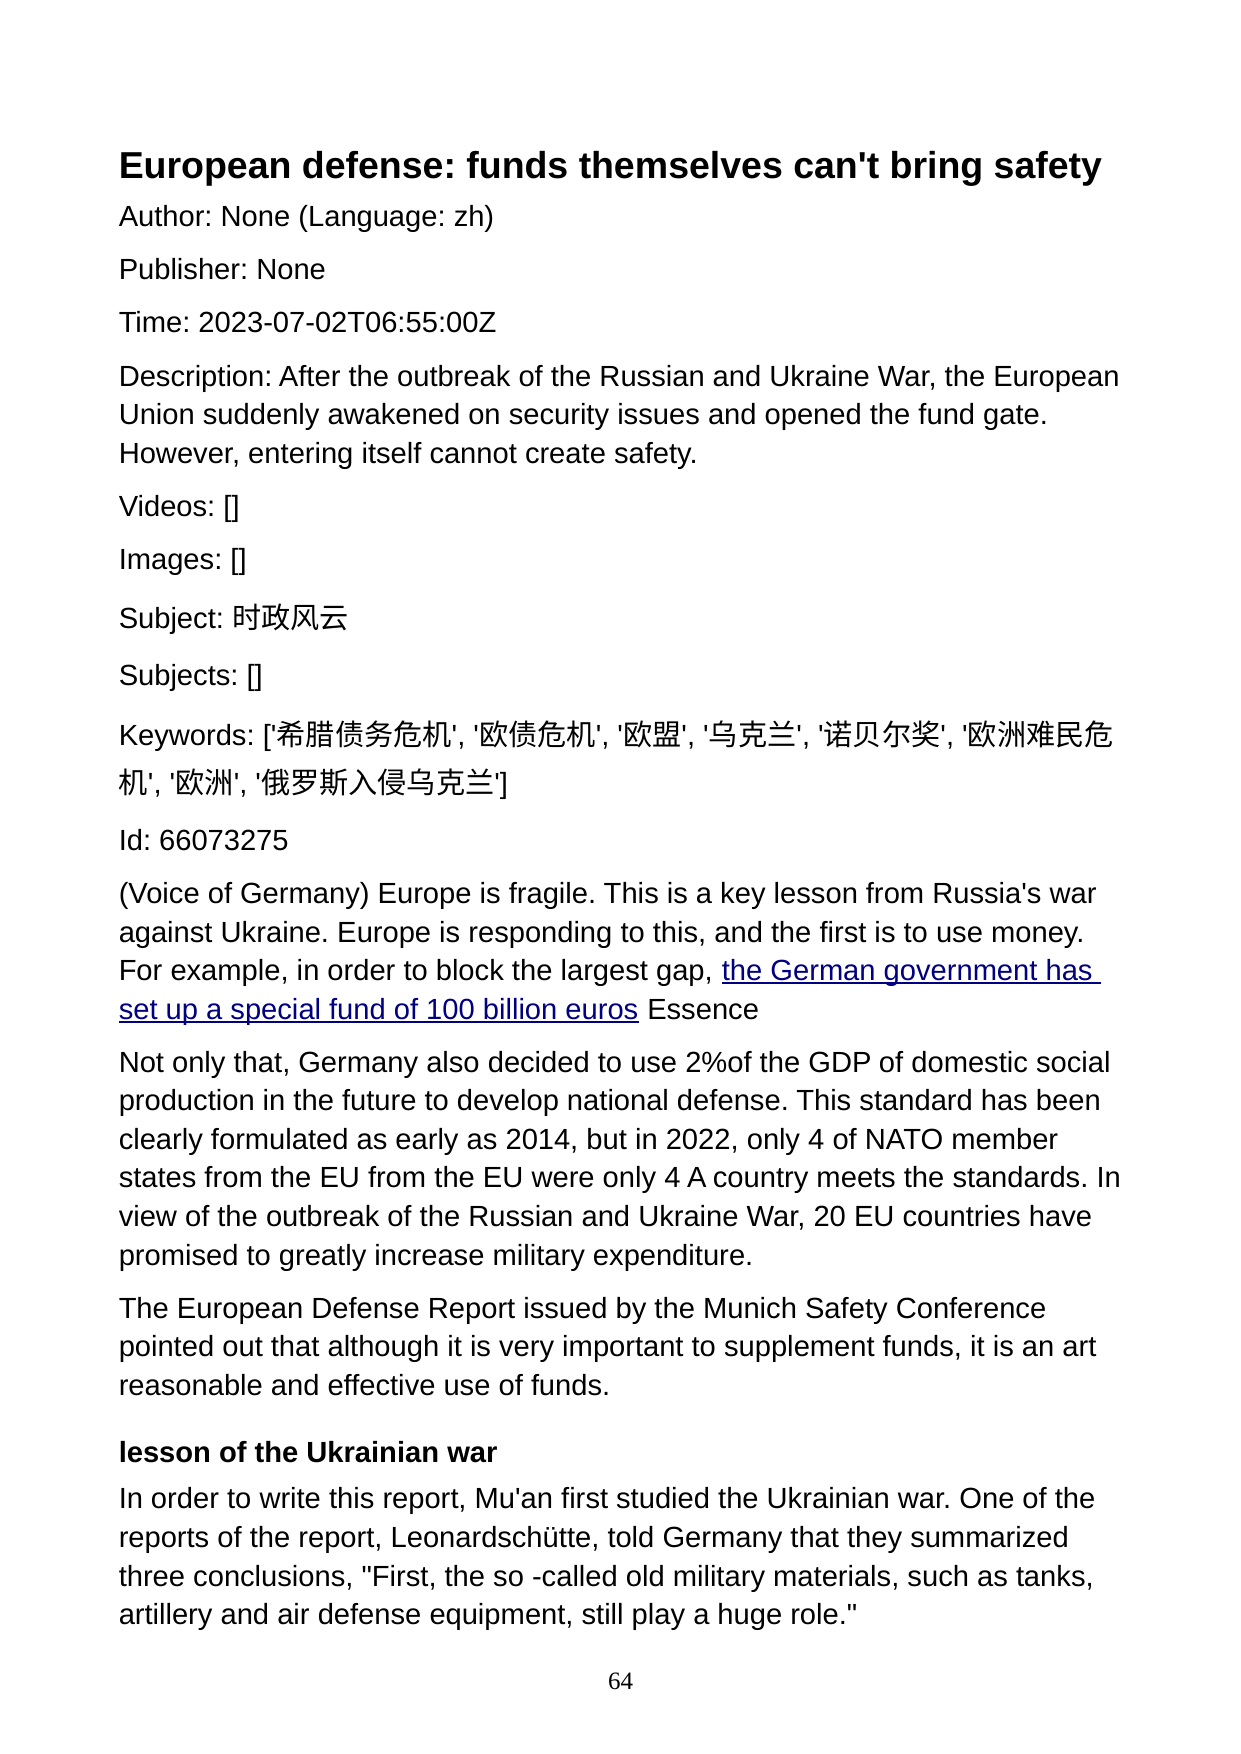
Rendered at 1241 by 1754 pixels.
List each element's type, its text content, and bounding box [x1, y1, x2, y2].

text Videos: [] [118, 489, 1122, 522]
text In order to write this report, Mu'an first studied the Ukrainian war. One of the reports of the report, Leonardschütte, told Germany that they summarized three conclusions, "First, the so -called old military materials, such as tanks, artillery and air defense equipment, still play a huge role." [118, 1481, 1122, 1631]
subtitle European defense: funds themselves can't bring safety [118, 143, 1122, 187]
text Description: After the outbreak of the Russian and Ukraine War, the European Union suddenly awakened on security issues and opened the fund gate. However, entering itself cannot create safety. [118, 358, 1122, 469]
text Subject: 时政风云 [118, 595, 1122, 637]
text Publisher: None [118, 252, 1122, 286]
text (Voice of Germany) Europe is fragile. This is a key lesson from Russia's war against Ukraine. Europe is responding to this, and the first is to use money. For example, in order to block the largest gap, the German government has set up a special fund of 100 billion euros Essence [118, 876, 1122, 1025]
text Not only that, Germany also decided to use 2%of the GDP of domestic social production in the future to develop national defense. This standard has been clearly formulated as early as 2014, but in 2022, only 4 of NATO member states from the EU from the EU were only 4 A country meets the standards. In view of the outbreak of the Russian and Ukraine War, 20 EU countries have promised to greatly increase military expenditure. [118, 1045, 1122, 1271]
text Subjects: [] [118, 658, 1122, 692]
subtitle lesson of the Ukrainian war [118, 1435, 1122, 1469]
text Id: 66073275 [118, 823, 1122, 856]
text Time: 2023-07-02T06:55:00Z [118, 305, 1122, 339]
text Keywords: ['希腊债务危机', '欧债危机', '欧盟', '乌克兰', '诺贝尔奖', '欧洲难民危机', '欧洲', '俄罗斯入侵乌克兰'] [118, 711, 1122, 802]
text Images: [] [118, 542, 1122, 575]
text Author: None (Language: zh) [118, 199, 1122, 233]
text The European Defense Report issued by the Munich Safety Conference pointed out that although it is very important to supplement funds, it is an art reasonable and effective use of funds. [118, 1291, 1122, 1401]
